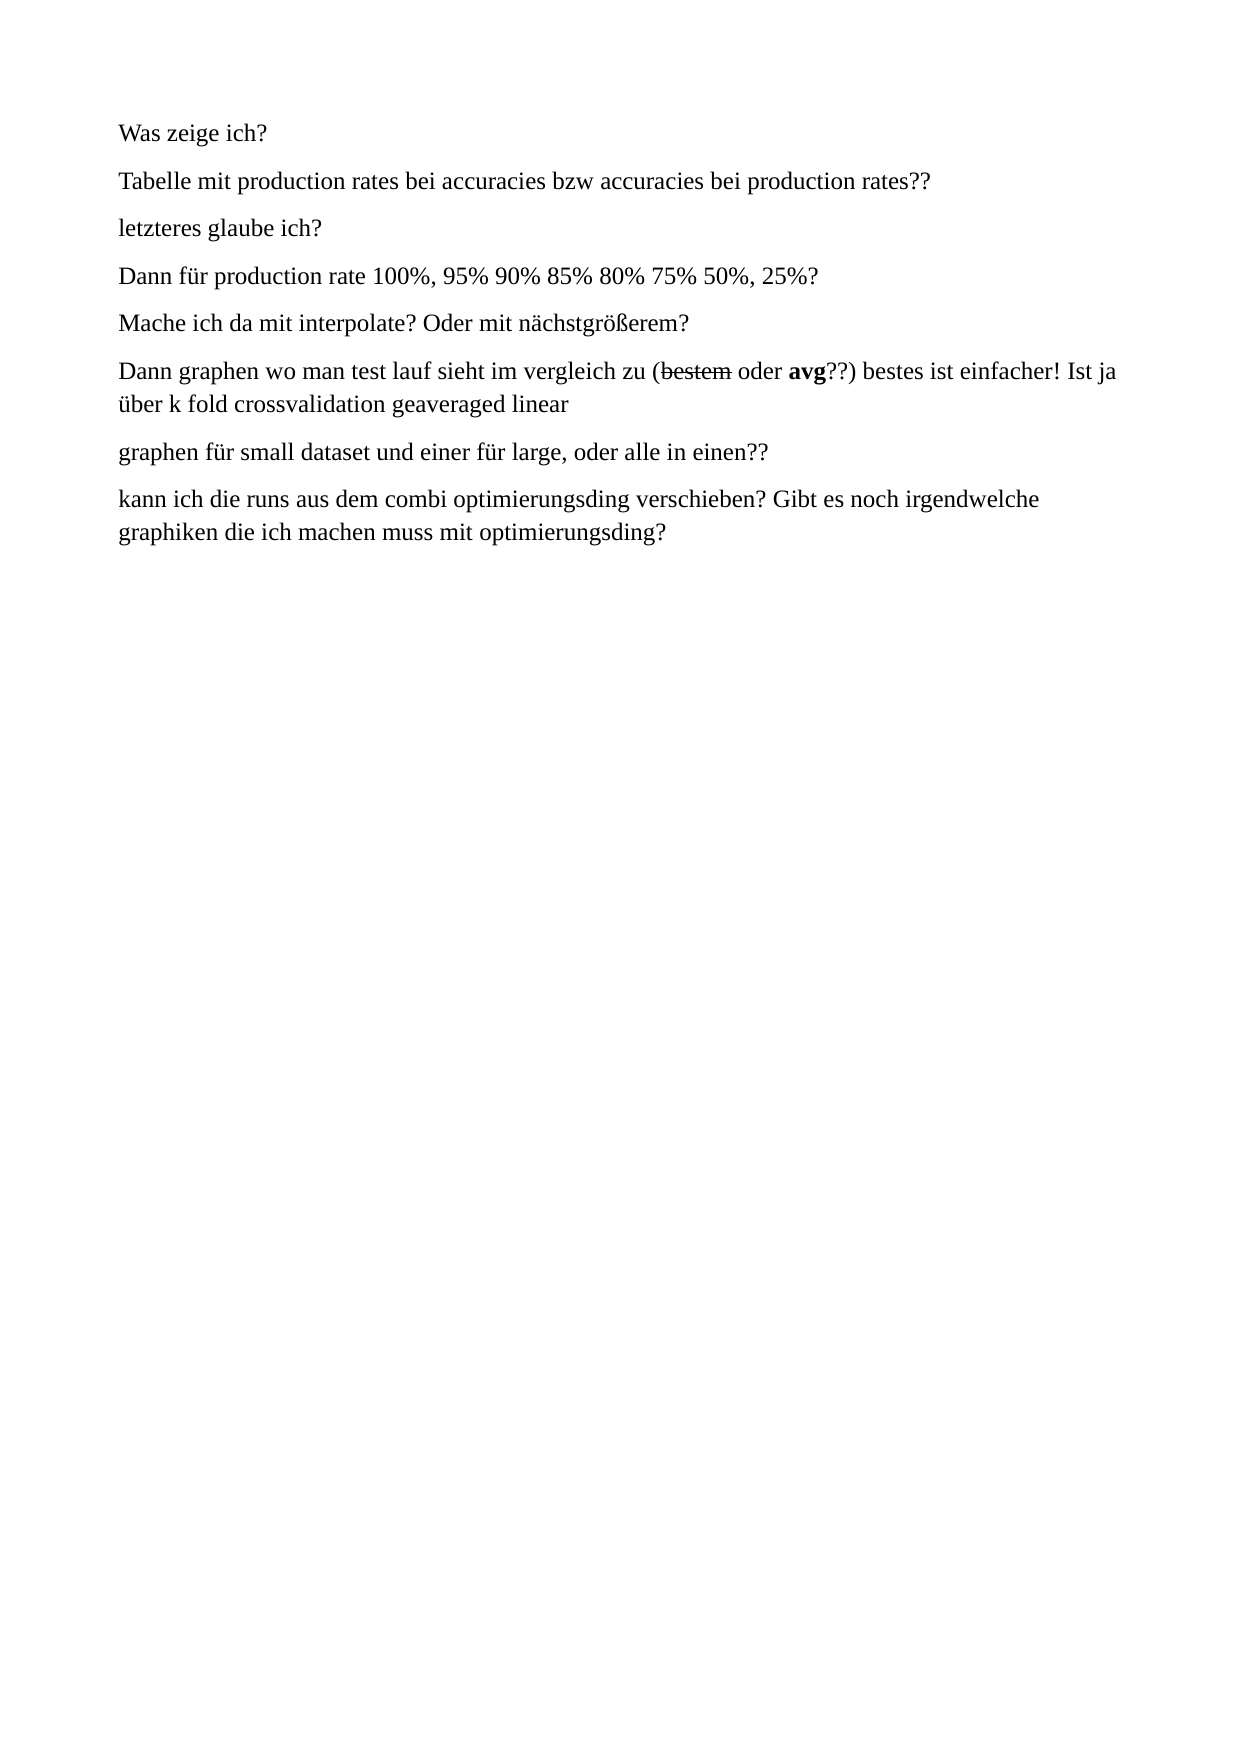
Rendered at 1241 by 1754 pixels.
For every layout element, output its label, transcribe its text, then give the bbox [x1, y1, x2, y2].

text Dann für production rate 100%, 95% 90% 85% 80% 75% 50%, 25%? [118, 261, 1122, 290]
text Tabelle mit production rates bei accuracies bzw accuracies bei production rates?? [118, 166, 1122, 194]
text kann ich die runs aus dem combi optimierungsding verschieben? Gibt es noch irgendwelche graphiken die ich machen muss mit optimierungsding? [118, 484, 1122, 546]
text Mache ich da mit interpolate? Oder mit nächstgrößerem? [118, 308, 1122, 337]
text letzteres glaube ich? [118, 213, 1122, 242]
text graphen für small dataset und einer für large, oder alle in einen?? [118, 437, 1122, 466]
text Was zeige ich? [118, 118, 1122, 147]
text Dann graphen wo man test lauf sieht im vergleich zu (bestem oder avg??) bestes ist einfacher! Ist ja über k fold crossvalidation geaveraged linear [118, 356, 1122, 418]
